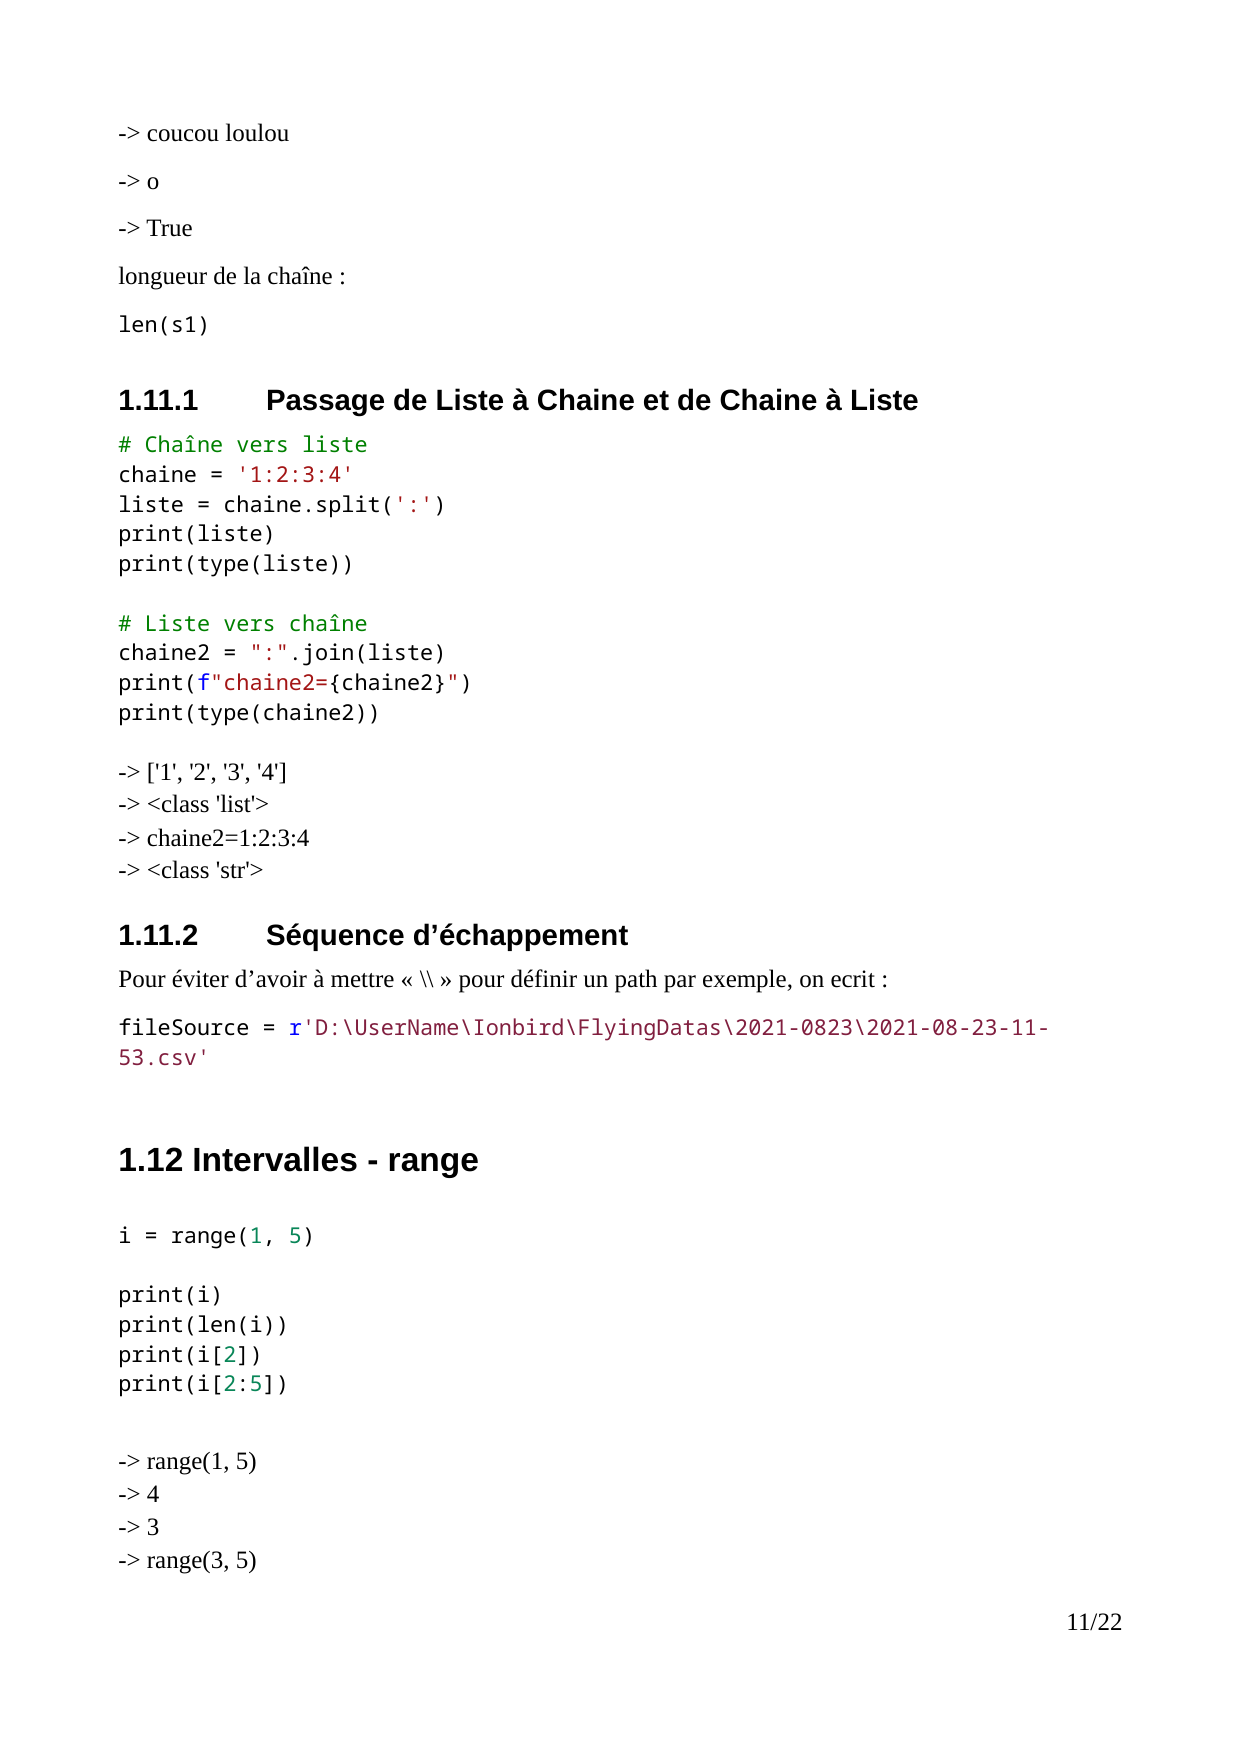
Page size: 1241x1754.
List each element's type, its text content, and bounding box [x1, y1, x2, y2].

text -> o [118, 166, 1122, 194]
text print(i[2]) [118, 1339, 1122, 1368]
text i = range(1, 5) [118, 1219, 1122, 1249]
text len(s1) [118, 308, 1122, 338]
text print(liste) [118, 518, 1122, 548]
text -> True [118, 213, 1122, 242]
text # Chaîne vers liste [118, 429, 1122, 459]
text liste = chaine.split(':') [118, 488, 1122, 518]
text chaine2 = ":".join(liste) [118, 637, 1122, 667]
text fileSource = r'D:\UserName\Ionbird\FlyingDatas\2021-0823\2021-08-23-11-53.csv' [118, 1012, 1122, 1071]
text print(f"chaine2={chaine2}") [118, 667, 1122, 697]
subtitle Intervalles - range [118, 1140, 1122, 1178]
text longueur de la chaîne : [118, 261, 1122, 290]
text chaine = '1:2:3:4' [118, 459, 1122, 488]
text print(type(chaine2)) [118, 697, 1122, 727]
text # Liste vers chaîne [118, 608, 1122, 637]
text -> range(1, 5) -> 4 -> 3 -> range(3, 5) [118, 1446, 1122, 1574]
text print(len(i)) [118, 1309, 1122, 1339]
text print(type(liste)) [118, 548, 1122, 578]
text -> ['1', '2', '3', '4'] -> <class 'list'> -> chaine2=1:2:3:4 -> <class 'str'> [118, 757, 1122, 884]
text Pour éviter d’avoir à mettre « \\ » pour définir un path par exemple, on ecrit : [118, 964, 1122, 993]
subtitle Passage de Liste à Chaine et de Chaine à Liste [118, 383, 1122, 416]
text print(i[2:5]) [118, 1368, 1122, 1398]
text print(i) [118, 1279, 1122, 1309]
text -> coucou loulou [118, 118, 1122, 147]
subtitle Séquence d’échappement [118, 918, 1122, 952]
